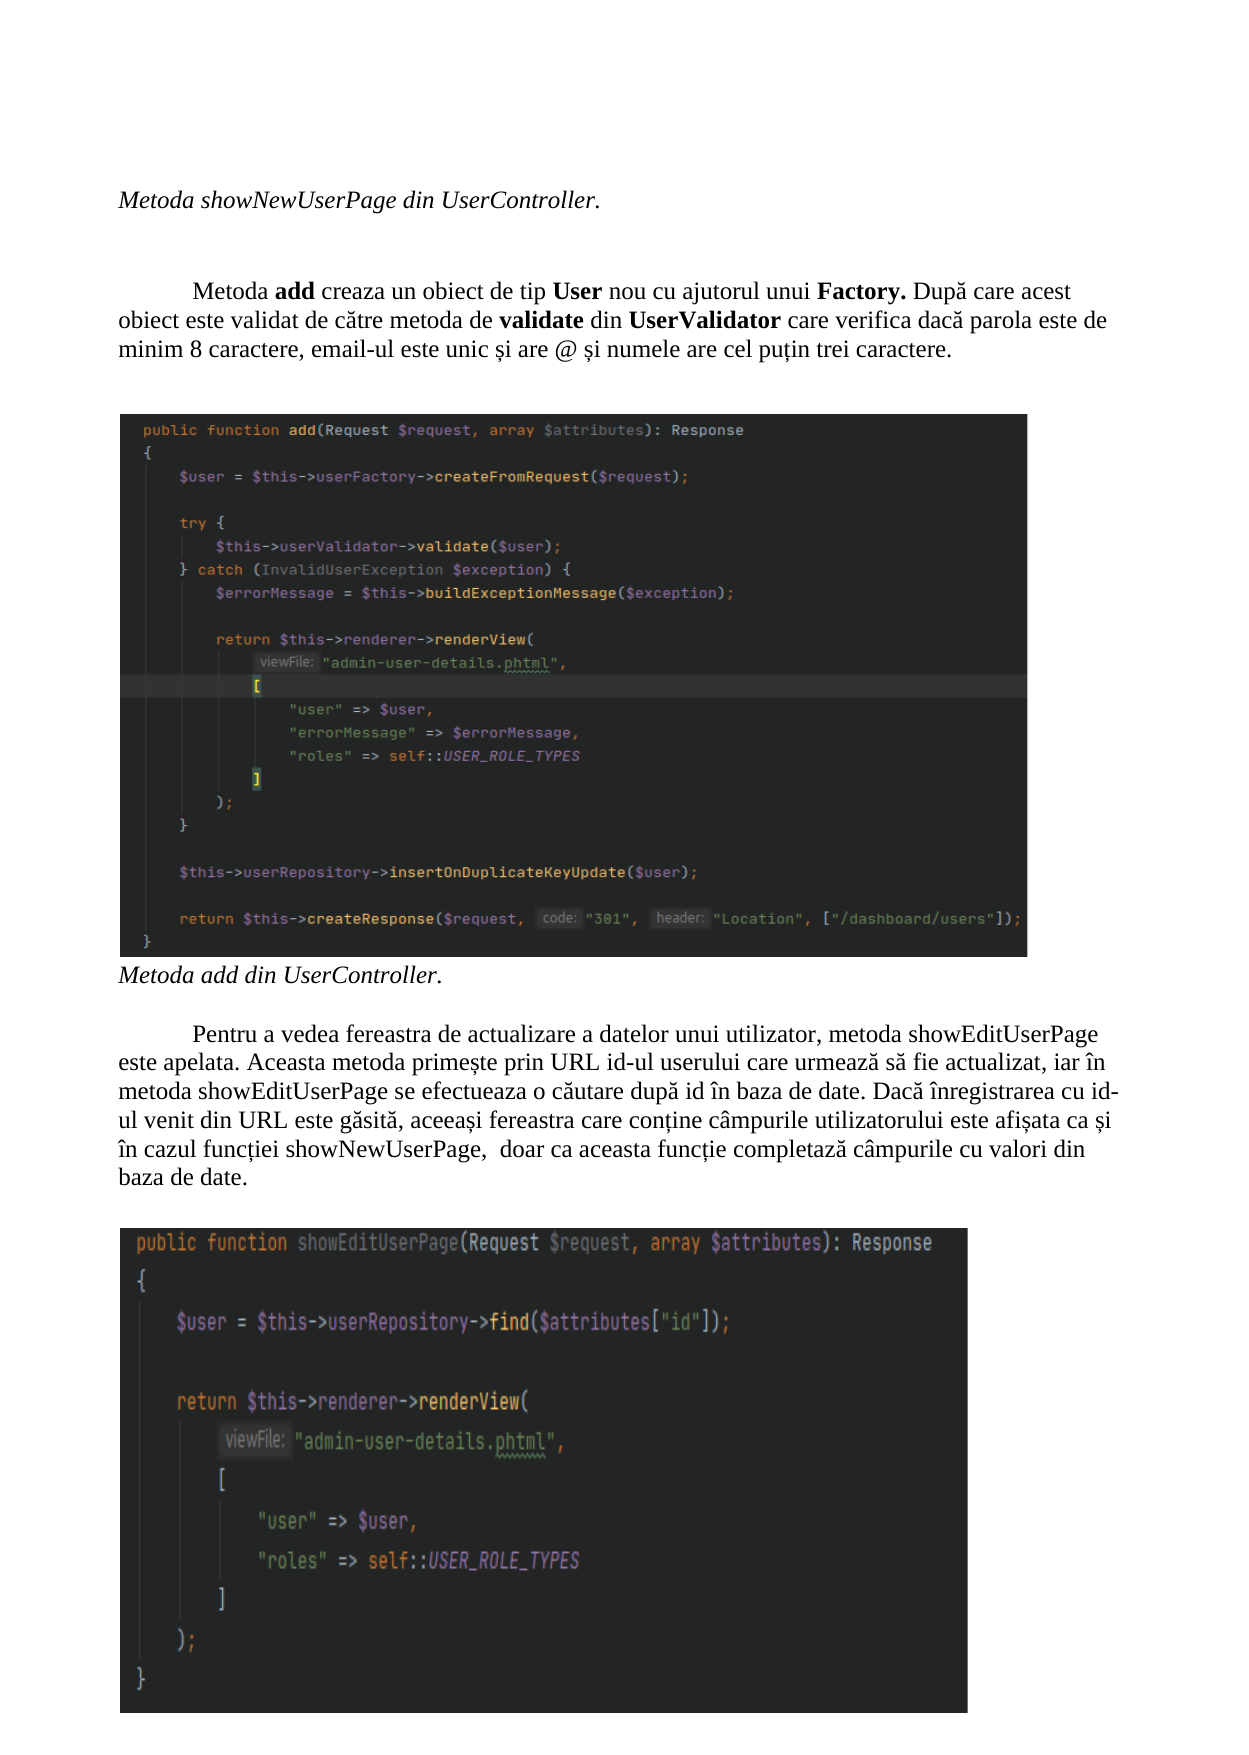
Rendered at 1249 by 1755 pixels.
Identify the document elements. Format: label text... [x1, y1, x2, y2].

text Metoda showNewUserPage din UserController. [118, 185, 1130, 214]
picture [120, 1228, 968, 1713]
text Metoda add din UserController. [118, 391, 1130, 990]
text Pentru a vedea fereastra de actualizare a datelor unui utilizator, metoda showEditUserPage este apelata. Aceasta metoda primește prin URL id-ul userului care urmează să fie actualizat, iar în metoda showEditUserPage se efectueaza o căutare după id în baza de date. Dacă înregistrarea cu id-ul venit din URL este găsită, aceeași fereastra care conține câmpurile utilizatorului este afișata ca și în cazul funcției showNewUserPage, doar ca aceasta funcție completază câmpurile cu valori din baza de date. [118, 1019, 1130, 1191]
text Metoda add creaza un obiect de tip User nou cu ajutorul unui Factory. După care acest obiect este validat de către metoda de validate din UserValidator care verifica dacă parola este de minim 8 caractere, email-ul este unic și are @ și numele are cel puțin trei caractere. [118, 276, 1130, 362]
picture [120, 414, 1028, 957]
